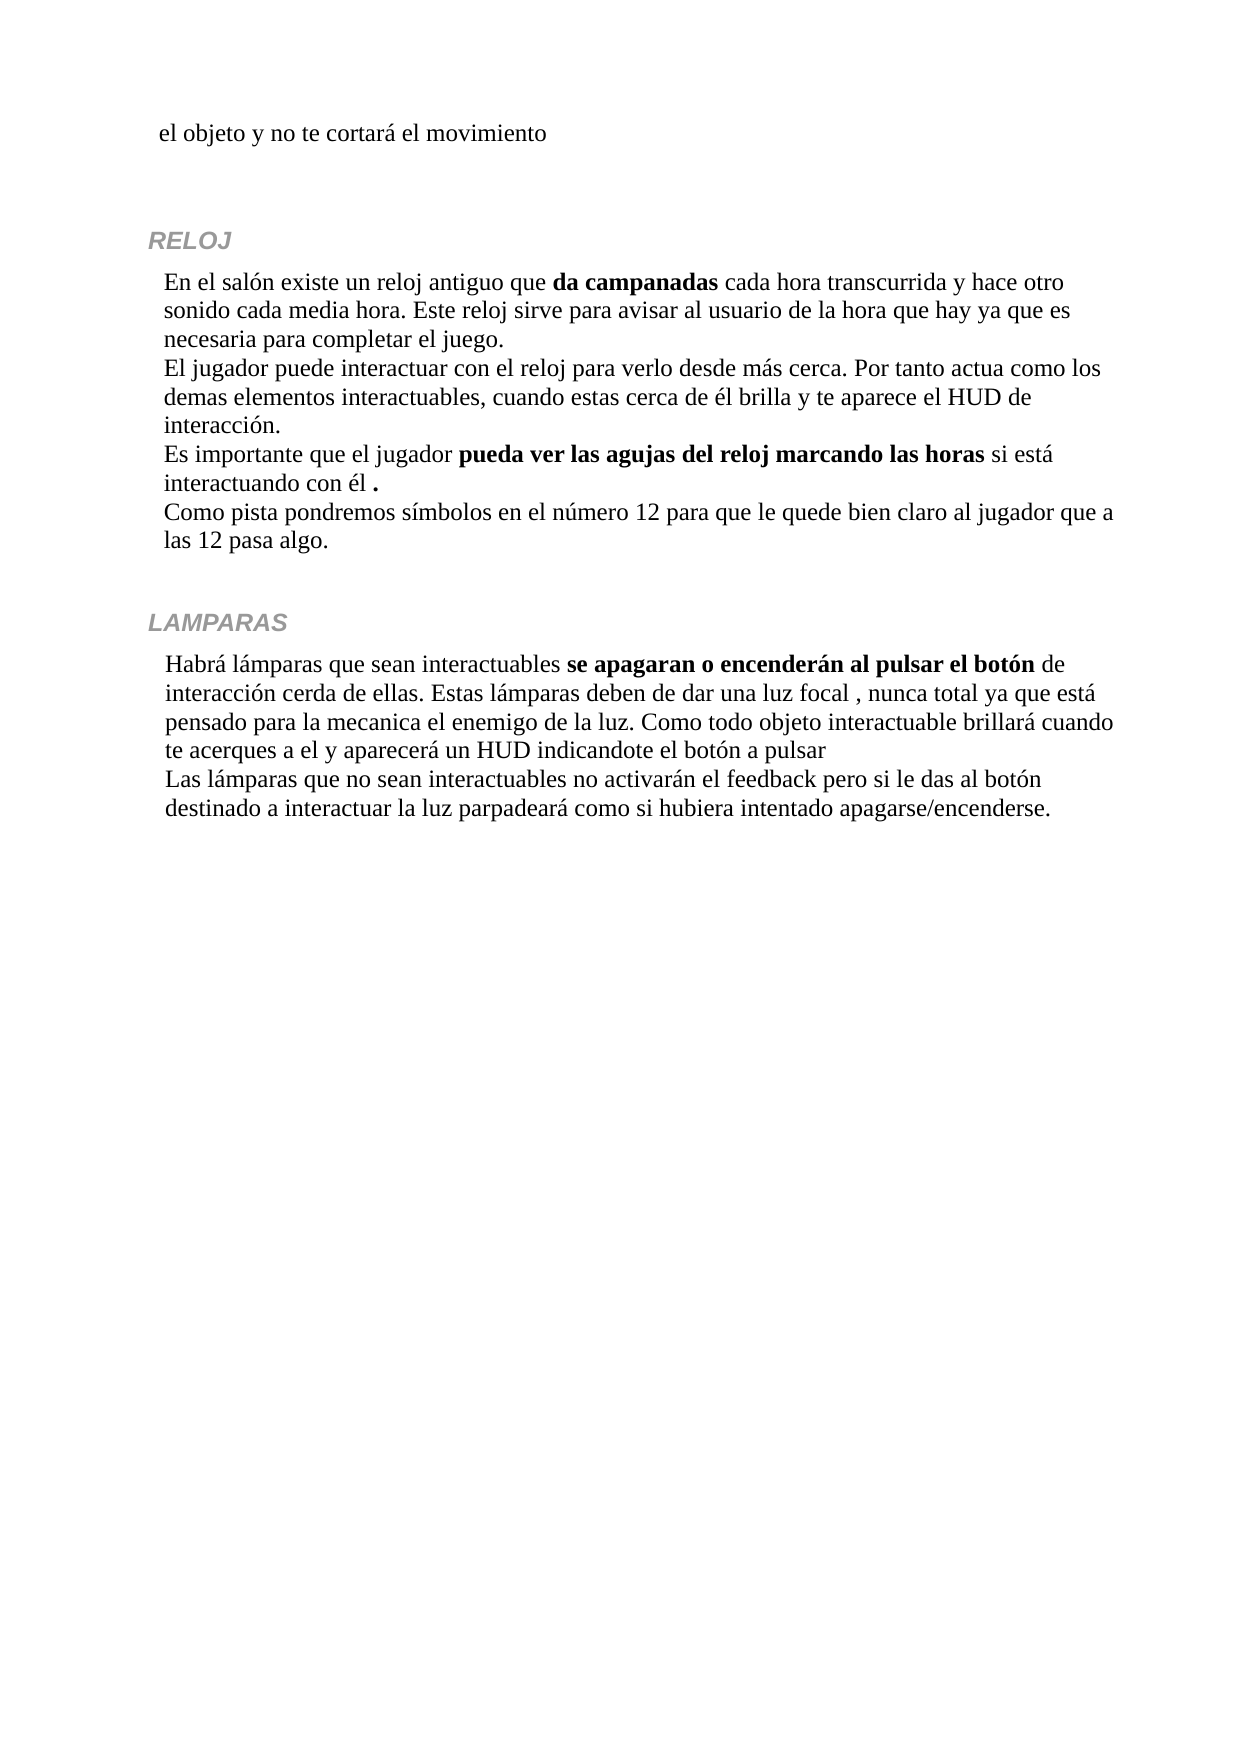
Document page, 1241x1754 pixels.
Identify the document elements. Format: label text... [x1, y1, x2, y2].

text el objeto y no te cortará el movimiento [159, 118, 1122, 147]
text Habrá lámparas que sean interactuables se apagaran o encenderán al pulsar el botón de interacción cerda de ellas. Estas lámparas deben de dar una luz focal , nunca total ya que está pensado para la mecanica el enemigo de la luz. Como todo objeto interactuable brillará cuando te acerques a el y aparecerá un HUD indicandote el botón a pulsar [165, 649, 1122, 764]
subtitle RELOJ [148, 226, 1122, 254]
subtitle LAMPARAS [148, 608, 1122, 637]
text El jugador puede interactuar con el reloj para verlo desde más cerca. Por tanto actua como los demas elementos interactuables, cuando estas cerca de él brilla y te aparece el HUD de interacción. [163, 353, 1122, 439]
text Las lámparas que no sean interactuables no activarán el feedback pero si le das al botón destinado a interactuar la luz parpadeará como si hubiera intentado apagarse/encenderse. [165, 764, 1122, 822]
text Es importante que el jugador pueda ver las agujas del reloj marcando las horas si está interactuando con él . [163, 439, 1122, 497]
text Como pista pondremos símbolos en el número 12 para que le quede bien claro al jugador que a las 12 pasa algo. [163, 497, 1122, 554]
text En el salón existe un reloj antiguo que da campanadas cada hora transcurrida y hace otro sonido cada media hora. Este reloj sirve para avisar al usuario de la hora que hay ya que es necesaria para completar el juego. [163, 267, 1122, 353]
